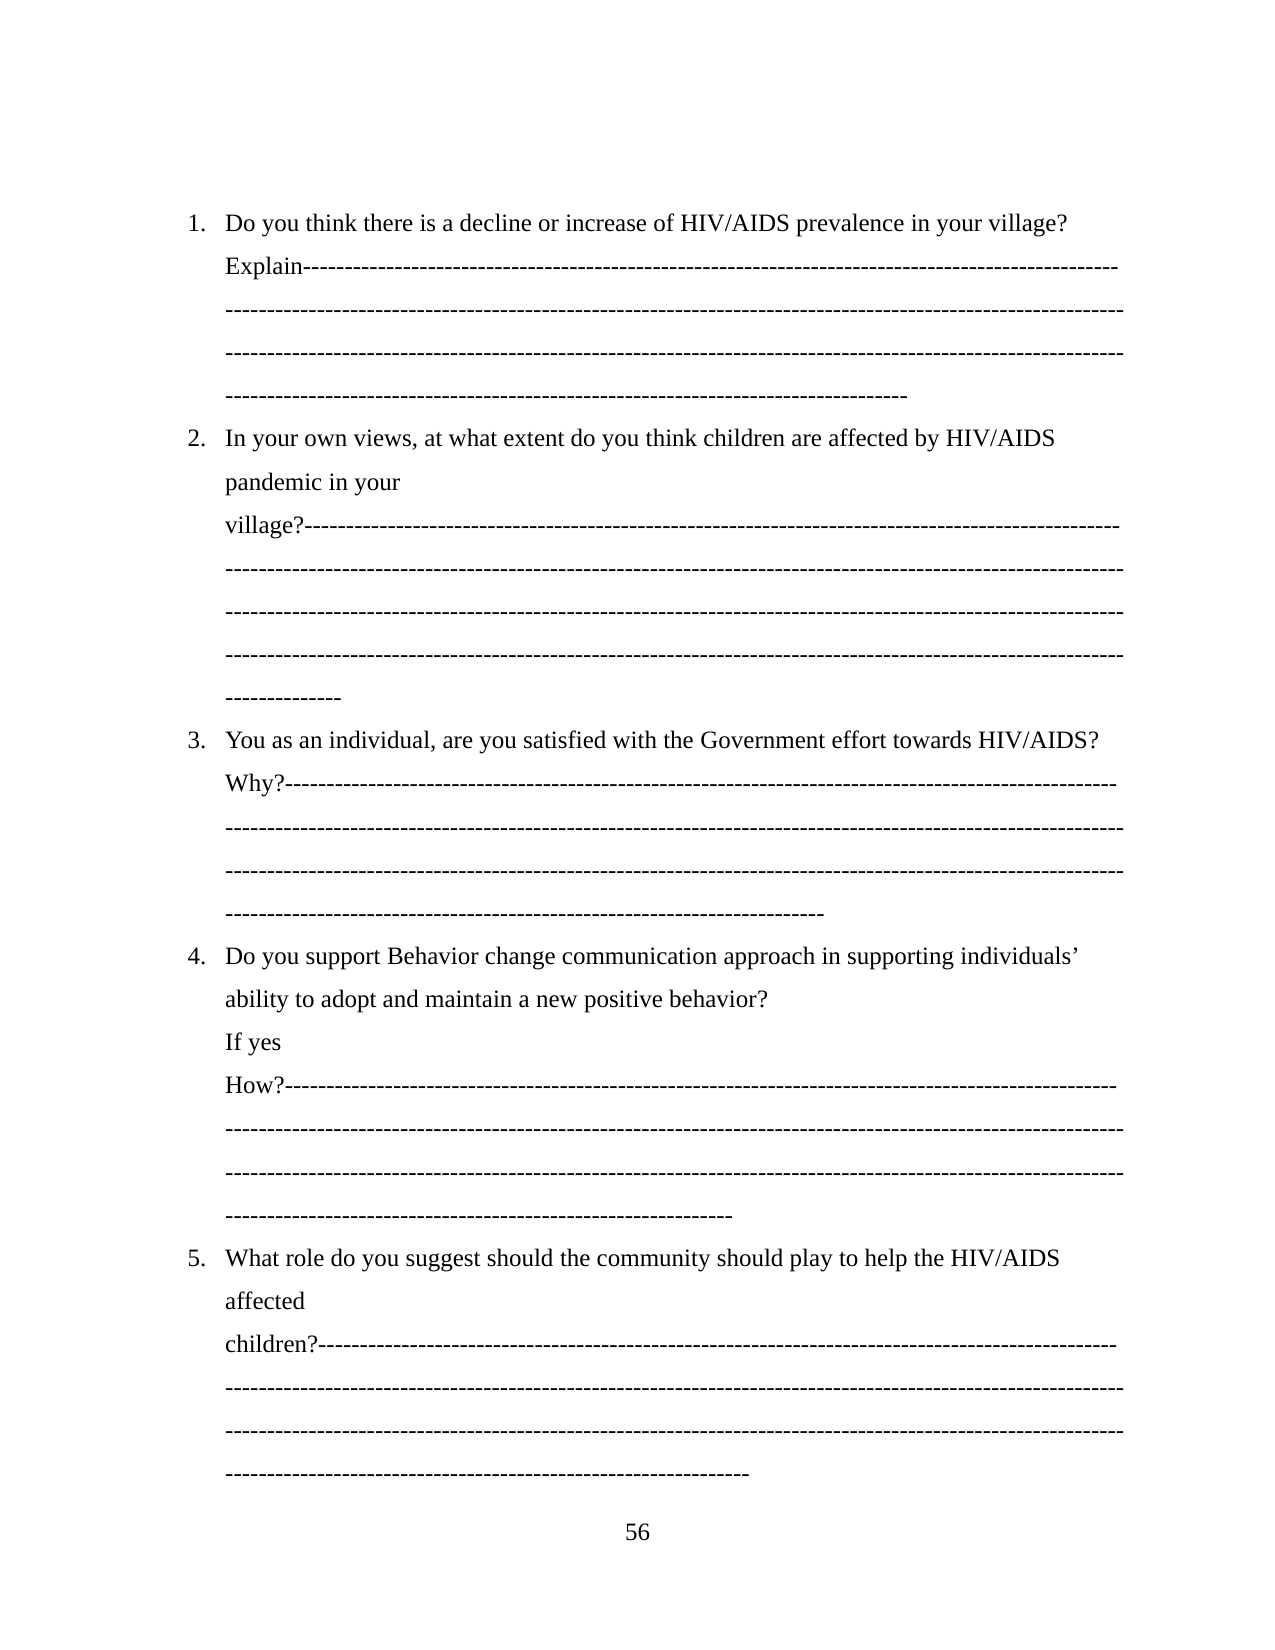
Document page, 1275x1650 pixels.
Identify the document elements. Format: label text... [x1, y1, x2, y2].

list Do you support Behavior change communication approach in supporting individuals’ ability to adopt and maintain a new positive behavior? [187, 941, 1125, 1013]
list You as an individual, are you satisfied with the Government effort towards HIV/AIDS? Why?---------------------------------------------------------------------------------------------------------------------------------------------------------------------------------------------------------------------------------------------------------------------------------------------------------------------------------------------------------------------------------------------------- [187, 725, 1125, 927]
list If yes How?----------------------------------------------------------------------------------------------------------------------------------------------------------------------------------------------------------------------------------------------------------------------------------------------------------------------------------------------------------------------------------------- [225, 1027, 1125, 1228]
list What role do you suggest should the community should play to help the HIV/AIDS affected children?--------------------------------------------------------------------------------------------------------------------------------------------------------------------------------------------------------------------------------------------------------------------------------------------------------------------------------------------------------------------------------------- [187, 1243, 1125, 1487]
list Do you think there is a decline or increase of HIV/AIDS prevalence in your village? Explain------------------------------------------------------------------------------------------------------------------------------------------------------------------------------------------------------------------------------------------------------------------------------------------------------------------------------------------------------------------------------------------------------------ [187, 208, 1125, 409]
list In your own views, at what extent do you think children are affected by HIV/AIDS pandemic in your village?---------------------------------------------------------------------------------------------------------------------------------------------------------------------------------------------------------------------------------------------------------------------------------------------------------------------------------------------------------------------------------------------------------------------------------------------------- [187, 423, 1125, 711]
